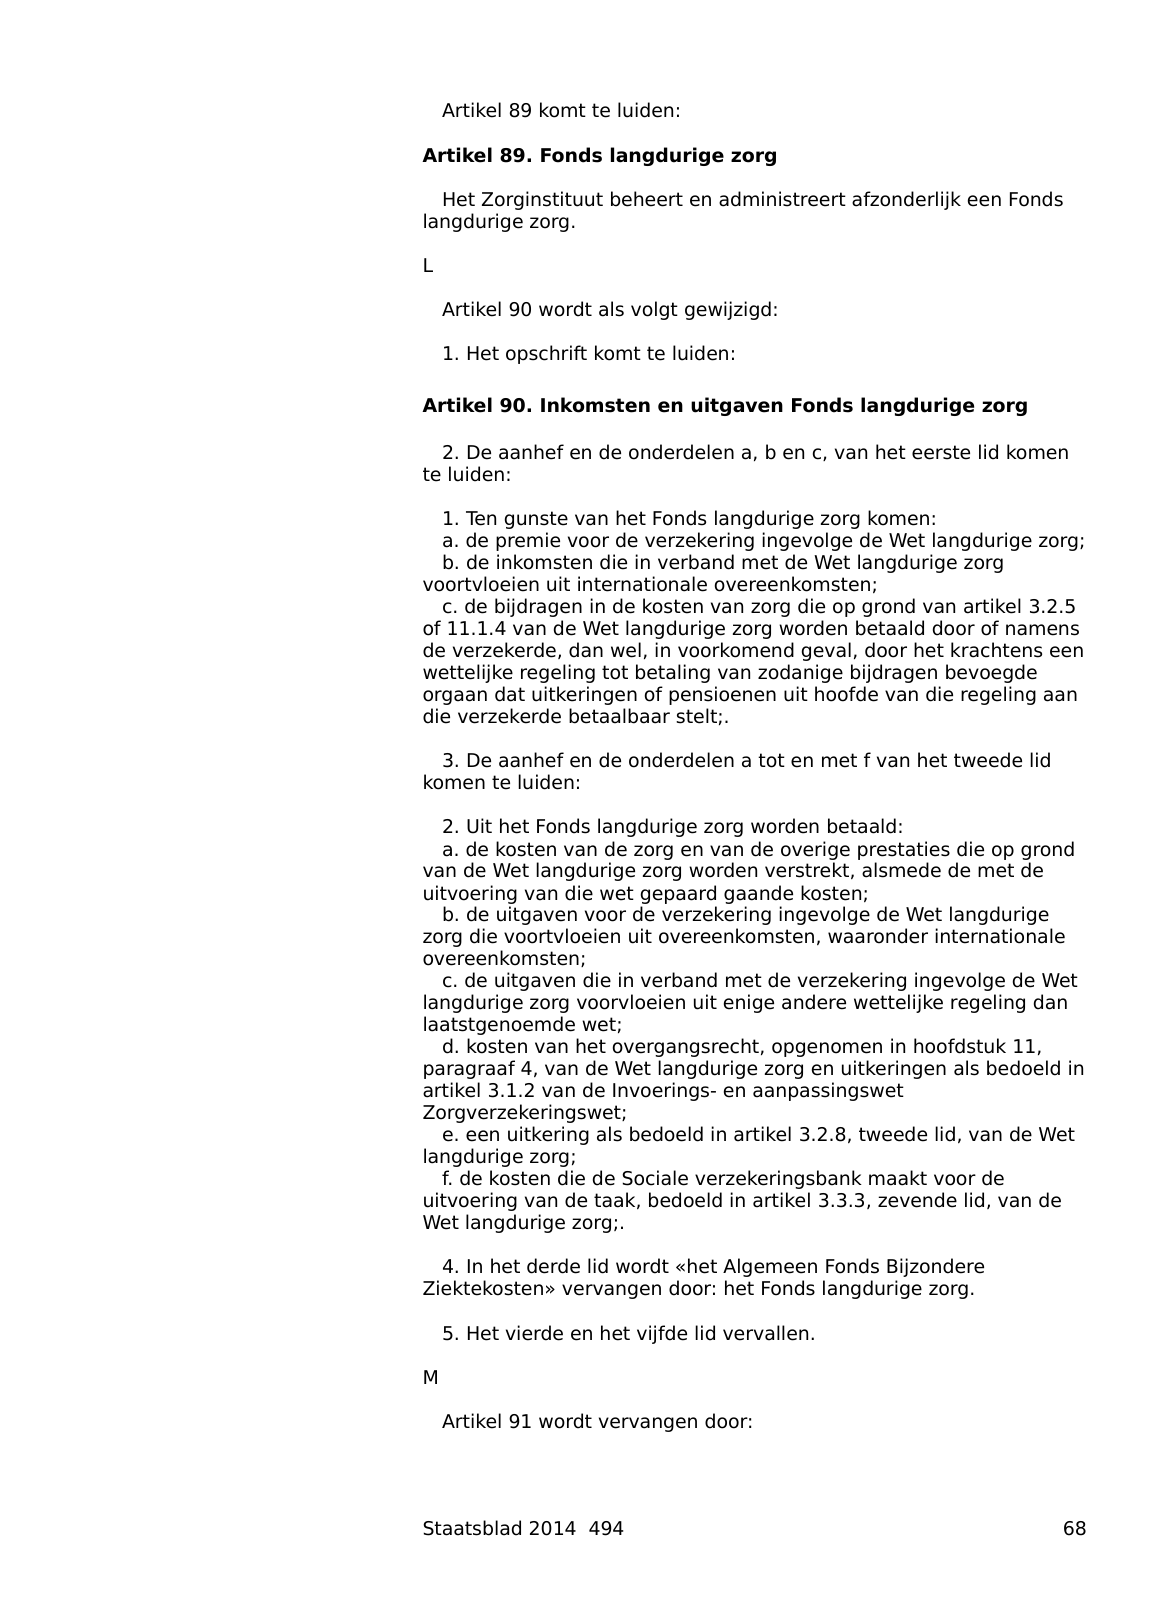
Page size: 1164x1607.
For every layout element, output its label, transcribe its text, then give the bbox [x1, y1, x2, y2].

text b. de inkomsten die in verband met de Wet langdurige zorg voortvloeien uit internationale overeenkomsten; [422, 552, 1087, 596]
text d. kosten van het overgangsrecht, opgenomen in hoofdstuk 11, paragraaf 4, van de Wet langdurige zorg en uitkeringen als bedoeld in artikel 3.1.2 van de Invoerings- en aanpassingswet Zorgverzekeringswet; [422, 1036, 1087, 1124]
text 4. In het derde lid wordt «het Algemeen Fonds Bijzondere Ziektekosten» vervangen door: het Fonds langdurige zorg. [422, 1256, 1087, 1300]
text M [422, 1367, 1087, 1388]
text L [422, 255, 1087, 277]
text Artikel 89 komt te luiden: [422, 100, 1087, 122]
text 2. Uit het Fonds langdurige zorg worden betaald: [422, 816, 1087, 838]
text Het Zorginstituut beheert en administreert afzonderlijk een Fonds langdurige zorg. [422, 189, 1087, 233]
text e. een uitkering als bedoeld in artikel 3.2.8, tweede lid, van de Wet langdurige zorg; [422, 1124, 1087, 1168]
text 2. De aanhef en de onderdelen a, b en c, van het eerste lid komen te luiden: [422, 442, 1087, 486]
text 5. Het vierde en het vijfde lid vervallen. [422, 1322, 1087, 1344]
text b. de uitgaven voor de verzekering ingevolge de Wet langdurige zorg die voortvloeien uit overeenkomsten, waaronder internationale overeenkomsten; [422, 904, 1087, 970]
text Artikel 91 wordt vervangen door: [422, 1411, 1087, 1433]
text a. de premie voor de verzekering ingevolge de Wet langdurige zorg; [422, 530, 1087, 552]
text c. de bijdragen in de kosten van zorg die op grond van artikel 3.2.5 of 11.1.4 van de Wet langdurige zorg worden betaald door of namens de verzekerde, dan wel, in voorkomend geval, door het krachtens een wettelijke regeling tot betaling van zodanige bijdragen bevoegde orgaan dat uitkeringen of pensioenen uit hoofde van die regeling aan die verzekerde betaalbaar stelt;. [422, 596, 1087, 728]
subtitle Artikel 89. Fonds langdurige zorg [422, 144, 1087, 167]
text c. de uitgaven die in verband met de verzekering ingevolge de Wet langdurige zorg voorvloeien uit enige andere wettelijke regeling dan laatstgenoemde wet; [422, 970, 1087, 1036]
text 1. Het opschrift komt te luiden: [422, 343, 1087, 365]
text Artikel 90 wordt als volgt gewijzigd: [422, 299, 1087, 321]
text 1. Ten gunste van het Fonds langdurige zorg komen: [422, 508, 1087, 530]
text f. de kosten die de Sociale verzekeringsbank maakt voor de uitvoering van de taak, bedoeld in artikel 3.3.3, zevende lid, van de Wet langdurige zorg;. [422, 1168, 1087, 1234]
subtitle Artikel 90. Inkomsten en uitgaven Fonds langdurige zorg [422, 395, 1087, 417]
text a. de kosten van de zorg en van de overige prestaties die op grond van de Wet langdurige zorg worden verstrekt, alsmede de met de uitvoering van die wet gepaard gaande kosten; [422, 838, 1087, 904]
text 3. De aanhef en de onderdelen a tot en met f van het tweede lid komen te luiden: [422, 750, 1087, 794]
